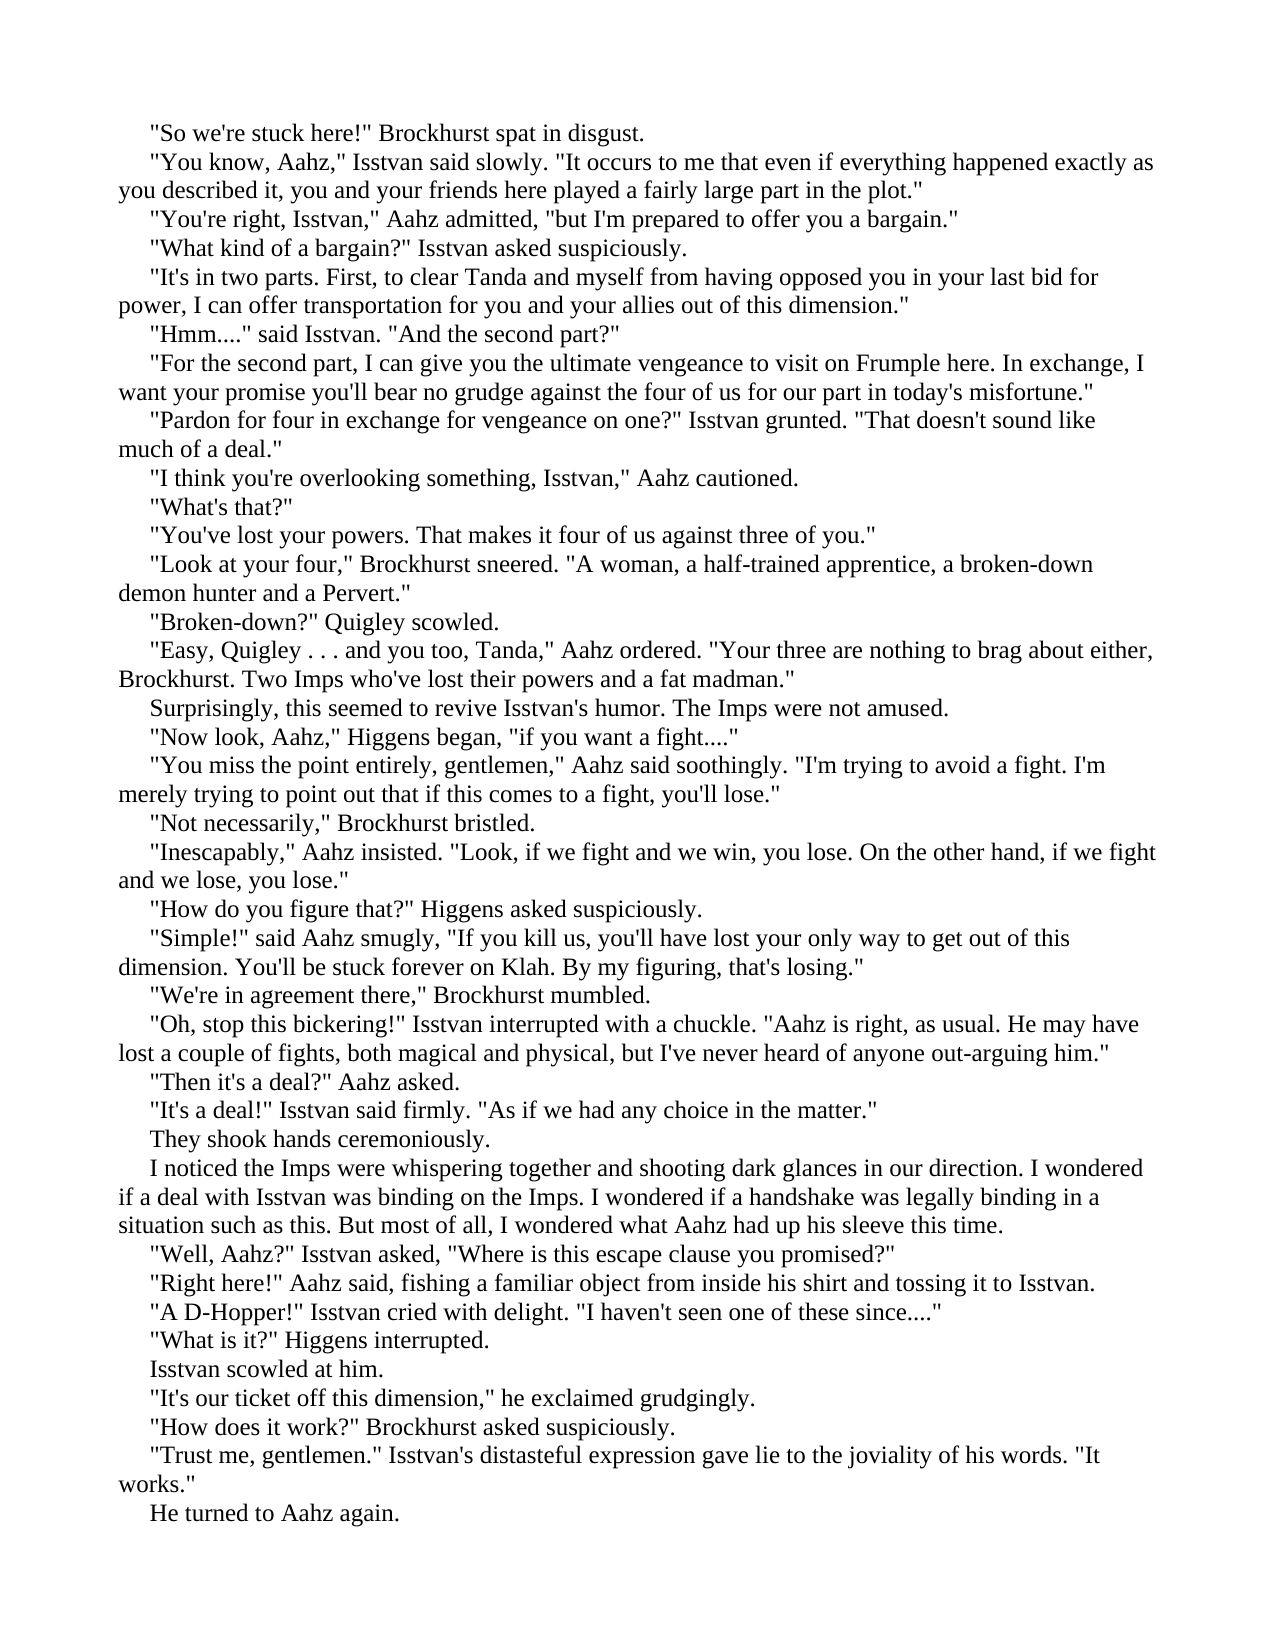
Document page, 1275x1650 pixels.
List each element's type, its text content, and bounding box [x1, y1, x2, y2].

text "For the second part, I can give you the ultimate vengeance to visit on Frumple here. In exchange, I want your promise you'll bear no grudge against the four of us for our part in today's misfortune." [118, 348, 1157, 406]
text I noticed the Imps were whispering together and shooting dark glances in our direction. I wondered if a deal with Isstvan was binding on the Imps. I wondered if a handshake was legally binding in a situation such as this. But most of all, I wondered what Aahz had up his sleeve this time. [118, 1153, 1157, 1239]
text "How does it work?" Brockhurst asked suspiciously. [118, 1412, 1157, 1441]
text "Pardon for four in exchange for vengeance on one?" Isstvan grunted. "That doesn't sound like much of a deal." [118, 406, 1157, 463]
text "What's that?" [118, 492, 1157, 521]
text "How do you figure that?" Higgens asked suspiciously. [118, 894, 1157, 923]
text "Broken-down?" Quigley scowled. [118, 607, 1157, 636]
text "It's a deal!" Isstvan said firmly. "As if we had any choice in the matter." [118, 1096, 1157, 1124]
text "Simple!" said Aahz smugly, "If you kill us, you'll have lost your only way to get out of this dimension. You'll be stuck forever on Klah. By my figuring, that's losing." [118, 923, 1157, 981]
text "I think you're overlooking something, Isstvan," Aahz cautioned. [118, 463, 1157, 492]
text "Look at your four," Brockhurst sneered. "A woman, a half-trained apprentice, a broken-down demon hunter and a Pervert." [118, 549, 1157, 607]
text Surprisingly, this seemed to revive Isstvan's humor. The Imps were not amused. [118, 693, 1157, 722]
text "We're in agreement there," Brockhurst mumbled. [118, 981, 1157, 1009]
text "Right here!" Aahz said, fishing a familiar object from inside his shirt and tossing it to Isstvan. [118, 1268, 1157, 1297]
text "You're right, Isstvan," Aahz admitted, "but I'm prepared to offer you a bargain." [118, 204, 1157, 233]
text "It's our ticket off this dimension," he exclaimed grudgingly. [118, 1383, 1157, 1412]
text "Not necessarily," Brockhurst bristled. [118, 808, 1157, 837]
text "Well, Aahz?" Isstvan asked, "Where is this escape clause you promised?" [118, 1239, 1157, 1268]
text "What is it?" Higgens interrupted. [118, 1326, 1157, 1354]
text "Then it's a deal?" Aahz asked. [118, 1067, 1157, 1096]
text "So we're stuck here!" Brockhurst spat in disgust. [118, 118, 1157, 147]
text He turned to Aahz again. [118, 1498, 1157, 1527]
text "A D-Hopper!" Isstvan cried with delight. "I haven't seen one of these since...." [118, 1297, 1157, 1326]
text "It's in two parts. First, to clear Tanda and myself from having opposed you in your last bid for power, I can offer transportation for you and your allies out of this dimension." [118, 262, 1157, 319]
text They shook hands ceremoniously. [118, 1124, 1157, 1153]
text "What kind of a bargain?" Isstvan asked suspiciously. [118, 233, 1157, 262]
text "You know, Aahz," Isstvan said slowly. "It occurs to me that even if everything happened exactly as you described it, you and your friends here played a fairly large part in the plot." [118, 147, 1157, 204]
text Isstvan scowled at him. [118, 1354, 1157, 1383]
text "You miss the point entirely, gentlemen," Aahz said soothingly. "I'm trying to avoid a fight. I'm merely trying to point out that if this comes to a fight, you'll lose." [118, 751, 1157, 808]
text "Now look, Aahz," Higgens began, "if you want a fight...." [118, 722, 1157, 751]
text "Hmm...." said Isstvan. "And the second part?" [118, 319, 1157, 348]
text "Oh, stop this bickering!" Isstvan interrupted with a chuckle. "Aahz is right, as usual. He may have lost a couple of fights, both magical and physical, but I've never heard of anyone out-arguing him." [118, 1009, 1157, 1067]
text "Trust me, gentlemen." Isstvan's distasteful expression gave lie to the joviality of his words. "It works." [118, 1441, 1157, 1498]
text "You've lost your powers. That makes it four of us against three of you." [118, 521, 1157, 549]
text "Inescapably," Aahz insisted. "Look, if we fight and we win, you lose. On the other hand, if we fight and we lose, you lose." [118, 837, 1157, 894]
text "Easy, Quigley . . . and you too, Tanda," Aahz ordered. "Your three are nothing to brag about either, Brockhurst. Two Imps who've lost their powers and a fat madman." [118, 636, 1157, 693]
